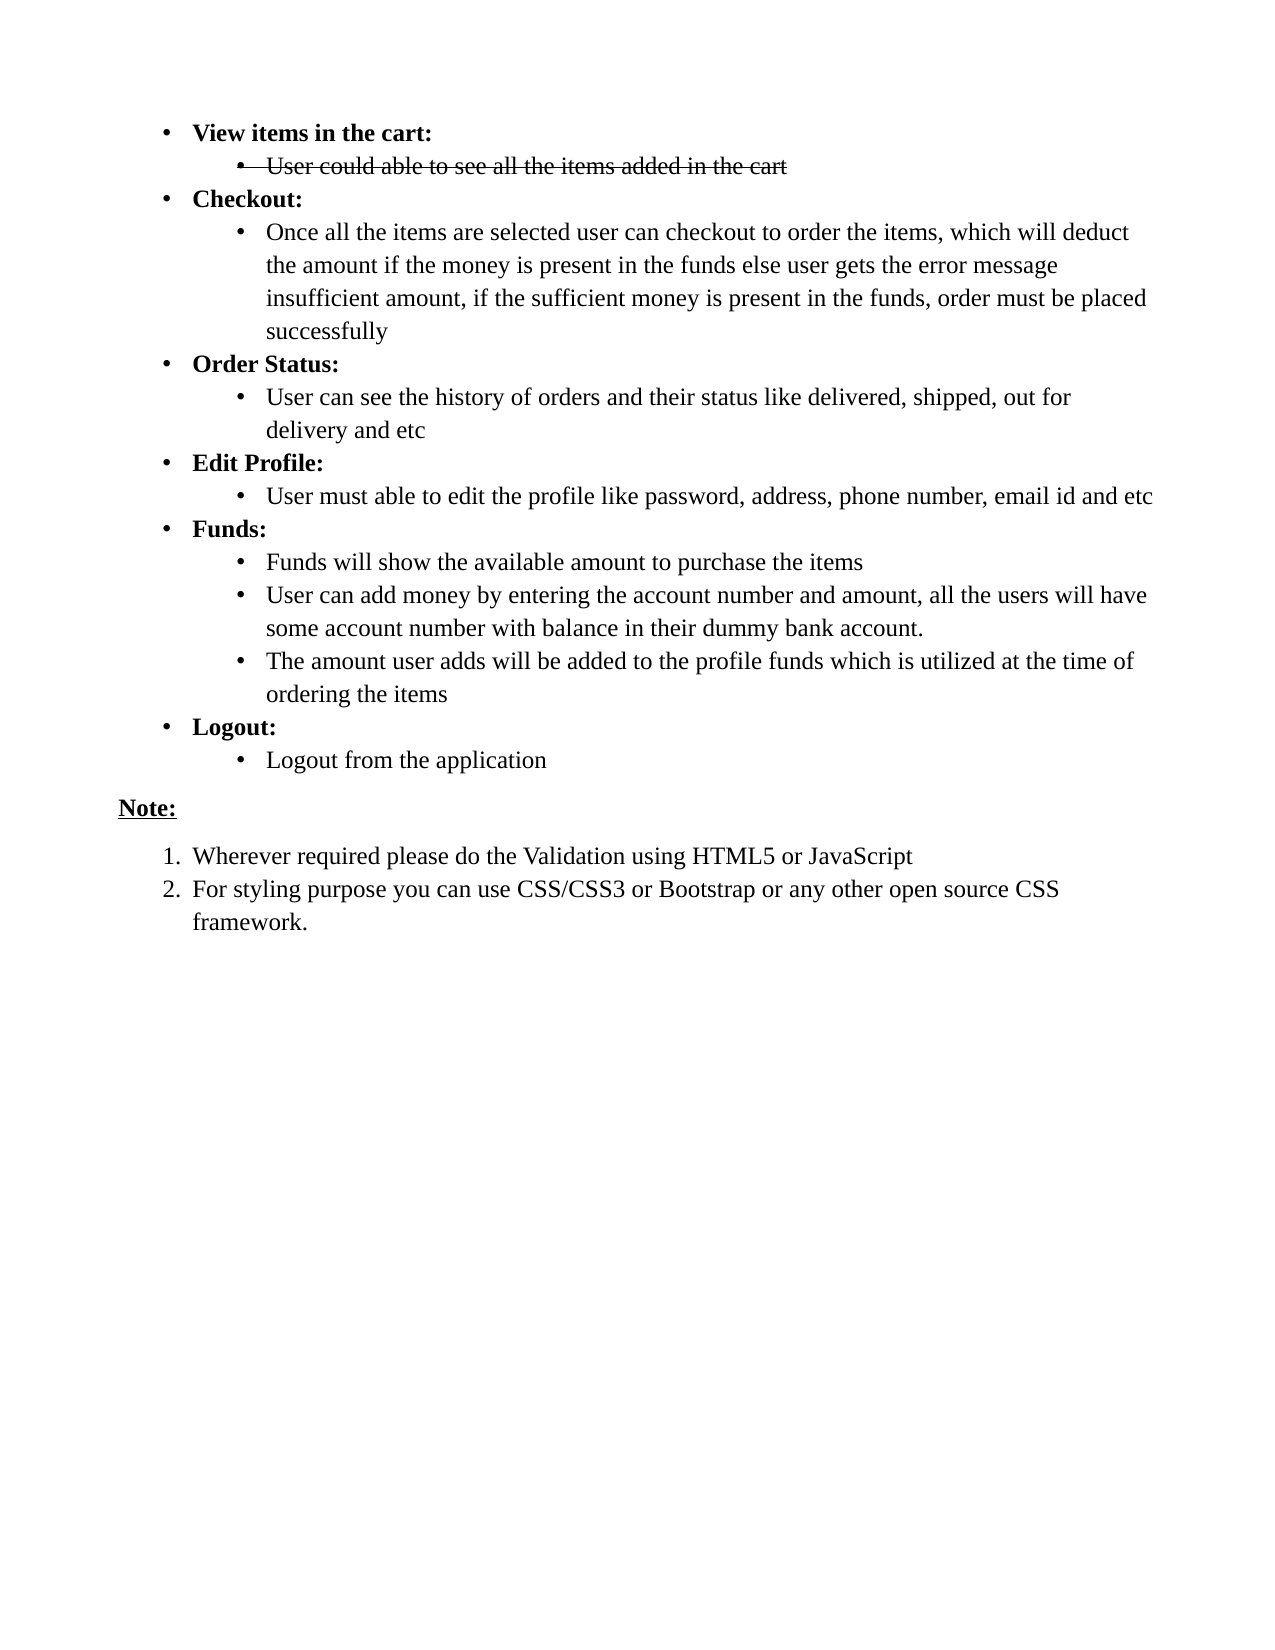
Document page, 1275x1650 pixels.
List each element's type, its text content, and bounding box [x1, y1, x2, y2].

list Funds will show the available amount to purchase the items [236, 547, 1157, 576]
list Wherever required please do the Validation using HTML5 or JavaScript [162, 841, 1157, 869]
list User could able to see all the items added in the cart [236, 151, 1157, 180]
list Logout from the application [236, 746, 1157, 774]
list Edit Profile: [162, 448, 1157, 477]
list User can see the history of orders and their status like delivered, shipped, out for delivery and etc [236, 382, 1157, 444]
list For styling purpose you can use CSS/CSS3 or Bootstrap or any other open source CSS framework. [162, 874, 1157, 936]
list Funds: [162, 514, 1157, 543]
list User must able to edit the profile like password, address, phone number, email id and etc [236, 481, 1157, 510]
list Order Status: [162, 349, 1157, 378]
text Note: [118, 793, 1157, 822]
list Checkout: [162, 184, 1157, 213]
list Logout: [162, 712, 1157, 741]
list User can add money by entering the account number and amount, all the users will have some account number with balance in their dummy bank account. [236, 580, 1157, 642]
list The amount user adds will be added to the profile funds which is utilized at the time of ordering the items [236, 646, 1157, 708]
list Once all the items are selected user can checkout to order the items, which will deduct the amount if the money is present in the funds else user gets the error message insufficient amount, if the sufficient money is present in the funds, order must be placed successfully [236, 217, 1157, 345]
list View items in the cart: [162, 118, 1157, 147]
